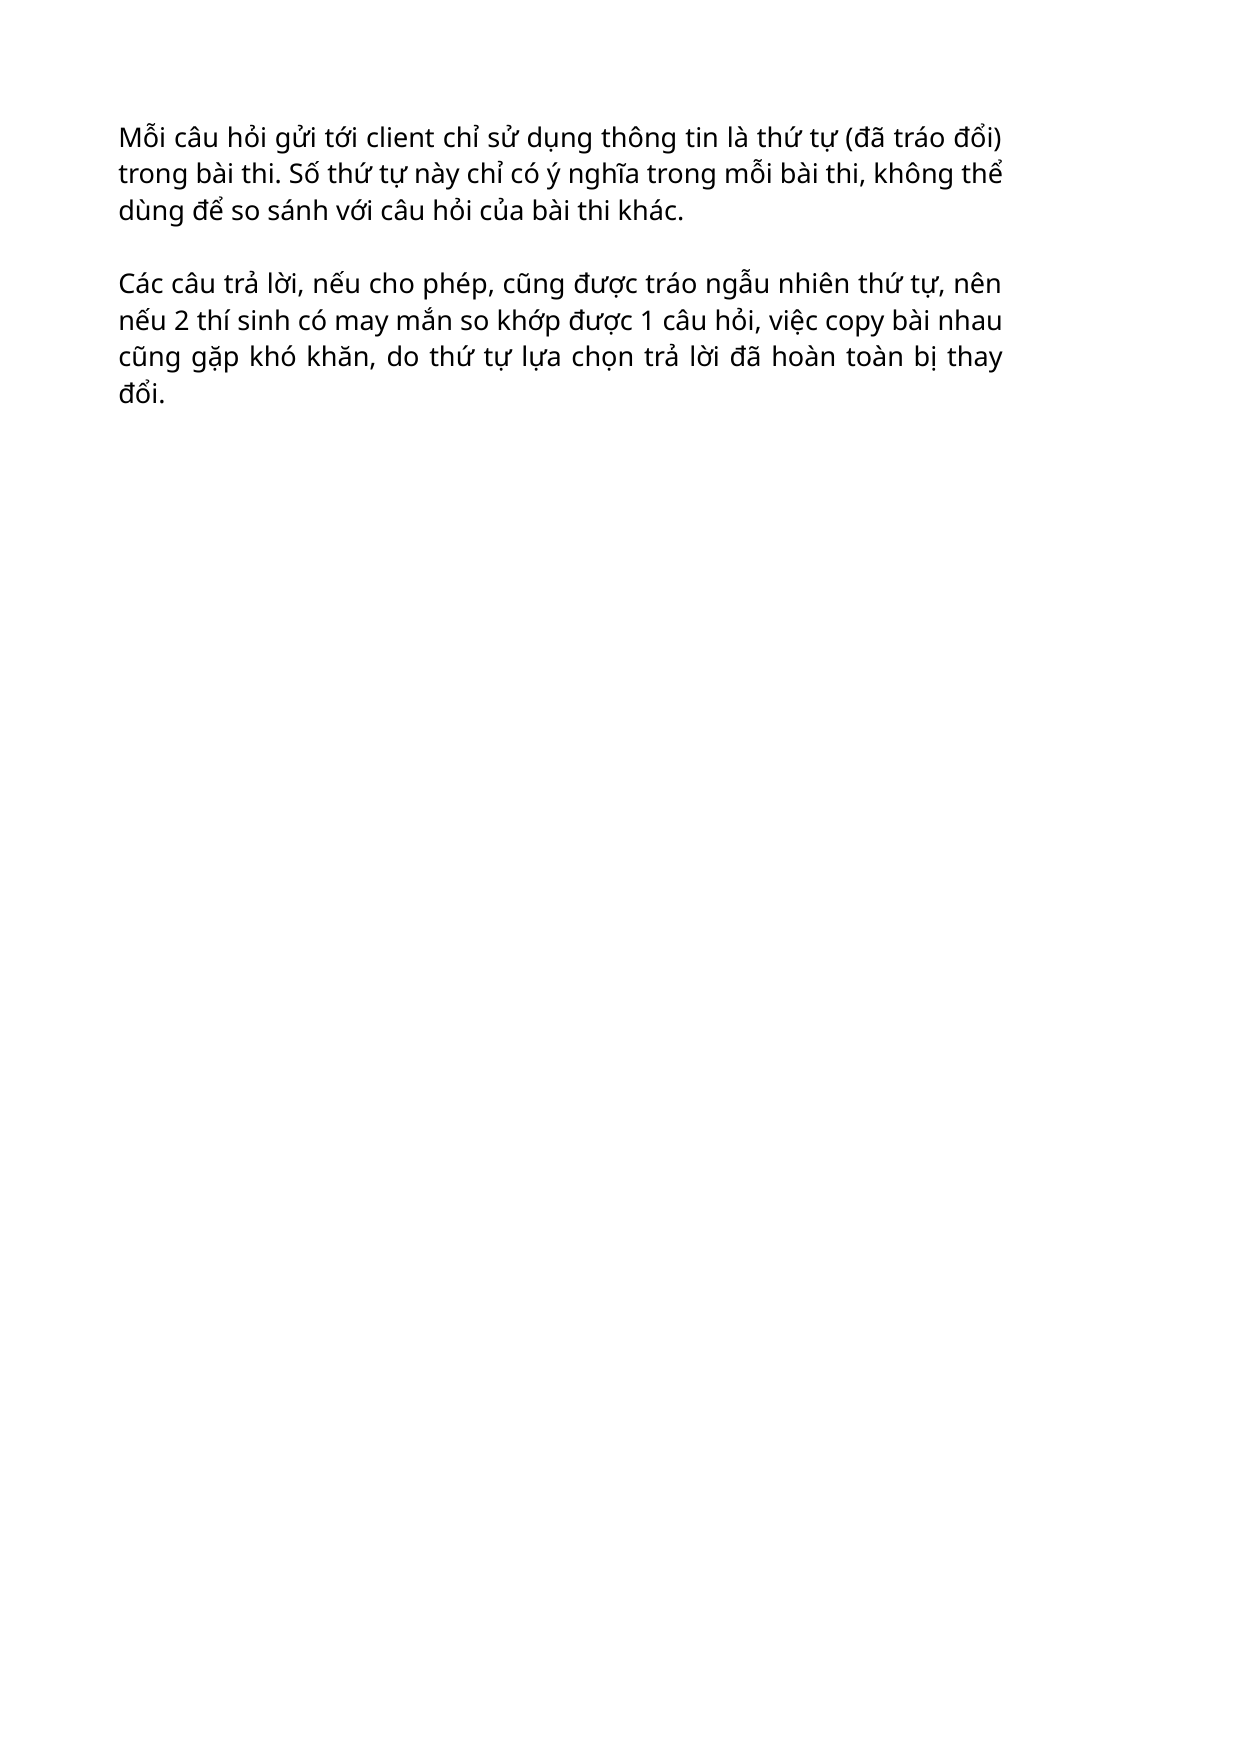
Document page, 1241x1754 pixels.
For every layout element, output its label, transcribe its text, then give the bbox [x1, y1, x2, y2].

text Mỗi câu hỏi gửi tới client chỉ sử dụng thông tin là thứ tự (đã tráo đổi) trong bài thi. Số thứ tự này chỉ có ý nghĩa trong mỗi bài thi, không thể dùng để so sánh với câu hỏi của bài thi khác. [118, 118, 1004, 229]
text Các câu trả lời, nếu cho phép, cũng được tráo ngẫu nhiên thứ tự, nên nếu 2 thí sinh có may mắn so khớp được 1 câu hỏi, việc copy bài nhau cũng gặp khó khăn, do thứ tự lựa chọn trả lời đã hoàn toàn bị thay đổi. [118, 264, 1004, 412]
